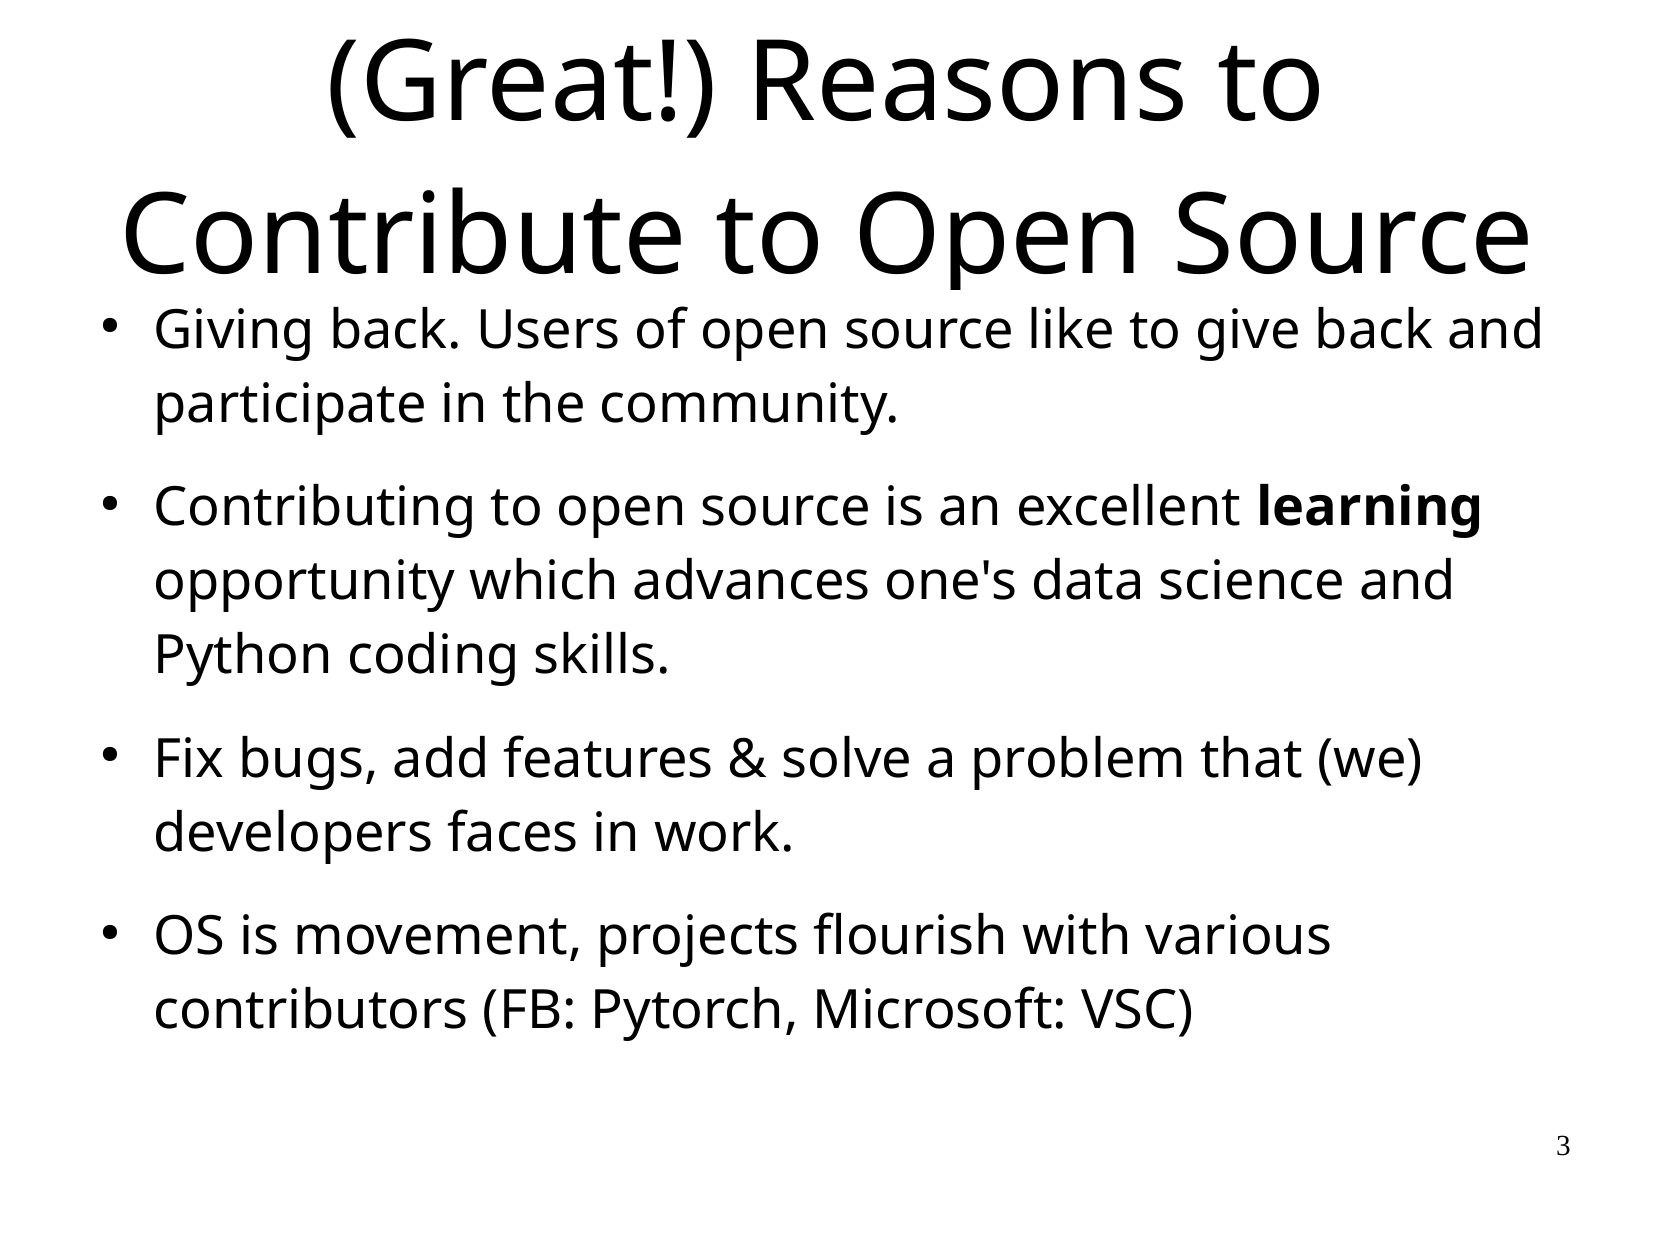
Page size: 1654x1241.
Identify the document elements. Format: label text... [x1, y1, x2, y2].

title (Great!) Reasons to Contribute to Open Source [82, 26, 1571, 280]
list Giving back. Users of open source like to give back and participate in the community. Contributing to open source is an excellent learning opportunity which advances one's data science and Python coding skills. Fix bugs, add features & solve a problem that (we) developers faces in work. OS is movement, projects flourish with various contributors (FB: Pytorch, Microsoft: VSC) [82, 290, 1571, 1010]
